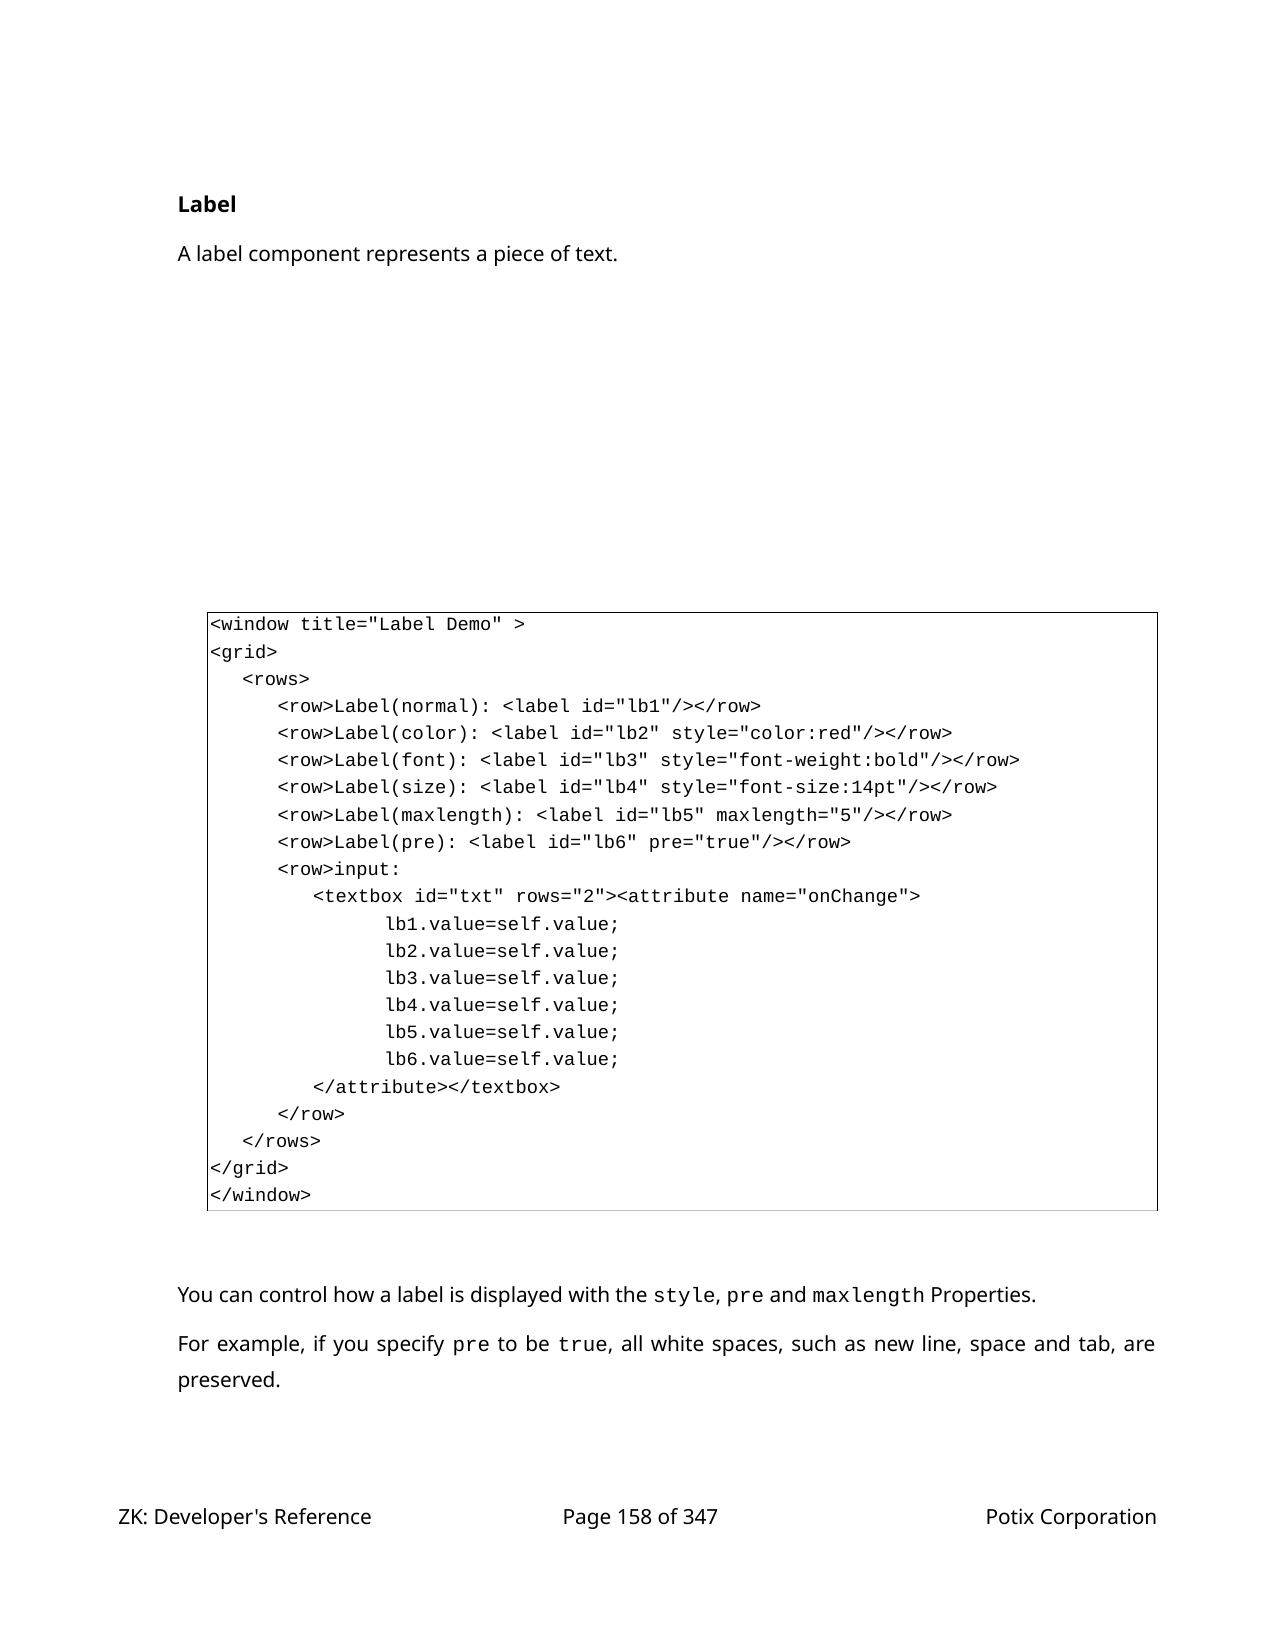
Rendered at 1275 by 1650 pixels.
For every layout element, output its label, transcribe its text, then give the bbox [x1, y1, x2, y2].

text </row> [208, 1102, 1157, 1126]
text <row>Label(maxlength): <label id="lb5" maxlength="5"/></row> [208, 803, 1157, 827]
text A label component represents a piece of text. [177, 239, 1157, 268]
text lb6.value=self.value; [208, 1047, 1157, 1072]
text <row>Label(pre): <label id="lb6" pre="true"/></row> [208, 830, 1157, 854]
text lb1.value=self.value; [208, 911, 1157, 936]
text <window title="Label Demo" > [208, 613, 1157, 637]
text </rows> [208, 1129, 1157, 1153]
text You can control how a label is displayed with the style, pre and maxlength Properties. [177, 1280, 1157, 1308]
text lb3.value=self.value; [208, 966, 1157, 990]
text </attribute></textbox> [208, 1074, 1157, 1099]
text <grid> [208, 639, 1157, 664]
text <rows> [208, 667, 1157, 691]
text <row>Label(font): <label id="lb3" style="font-weight:bold"/></row> [208, 748, 1157, 772]
text <row>Label(normal): <label id="lb1"/></row> [208, 694, 1157, 718]
text </grid> [208, 1156, 1157, 1180]
text For example, if you specify pre to be true, all white spaces, such as new line, space and tab, are preserved. [177, 1329, 1157, 1393]
text lb4.value=self.value; [208, 993, 1157, 1017]
text <row>Label(color): <label id="lb2" style="color:red"/></row> [208, 721, 1157, 745]
text lb2.value=self.value; [208, 938, 1157, 963]
subtitle Label [177, 189, 1157, 219]
text <row>input: [208, 857, 1157, 881]
text </window> [208, 1183, 1157, 1210]
text <row>Label(size): <label id="lb4" style="font-size:14pt"/></row> [208, 775, 1157, 800]
text lb5.value=self.value; [208, 1020, 1157, 1044]
text <textbox id="txt" rows="2"><attribute name="onChange"> [208, 884, 1157, 908]
